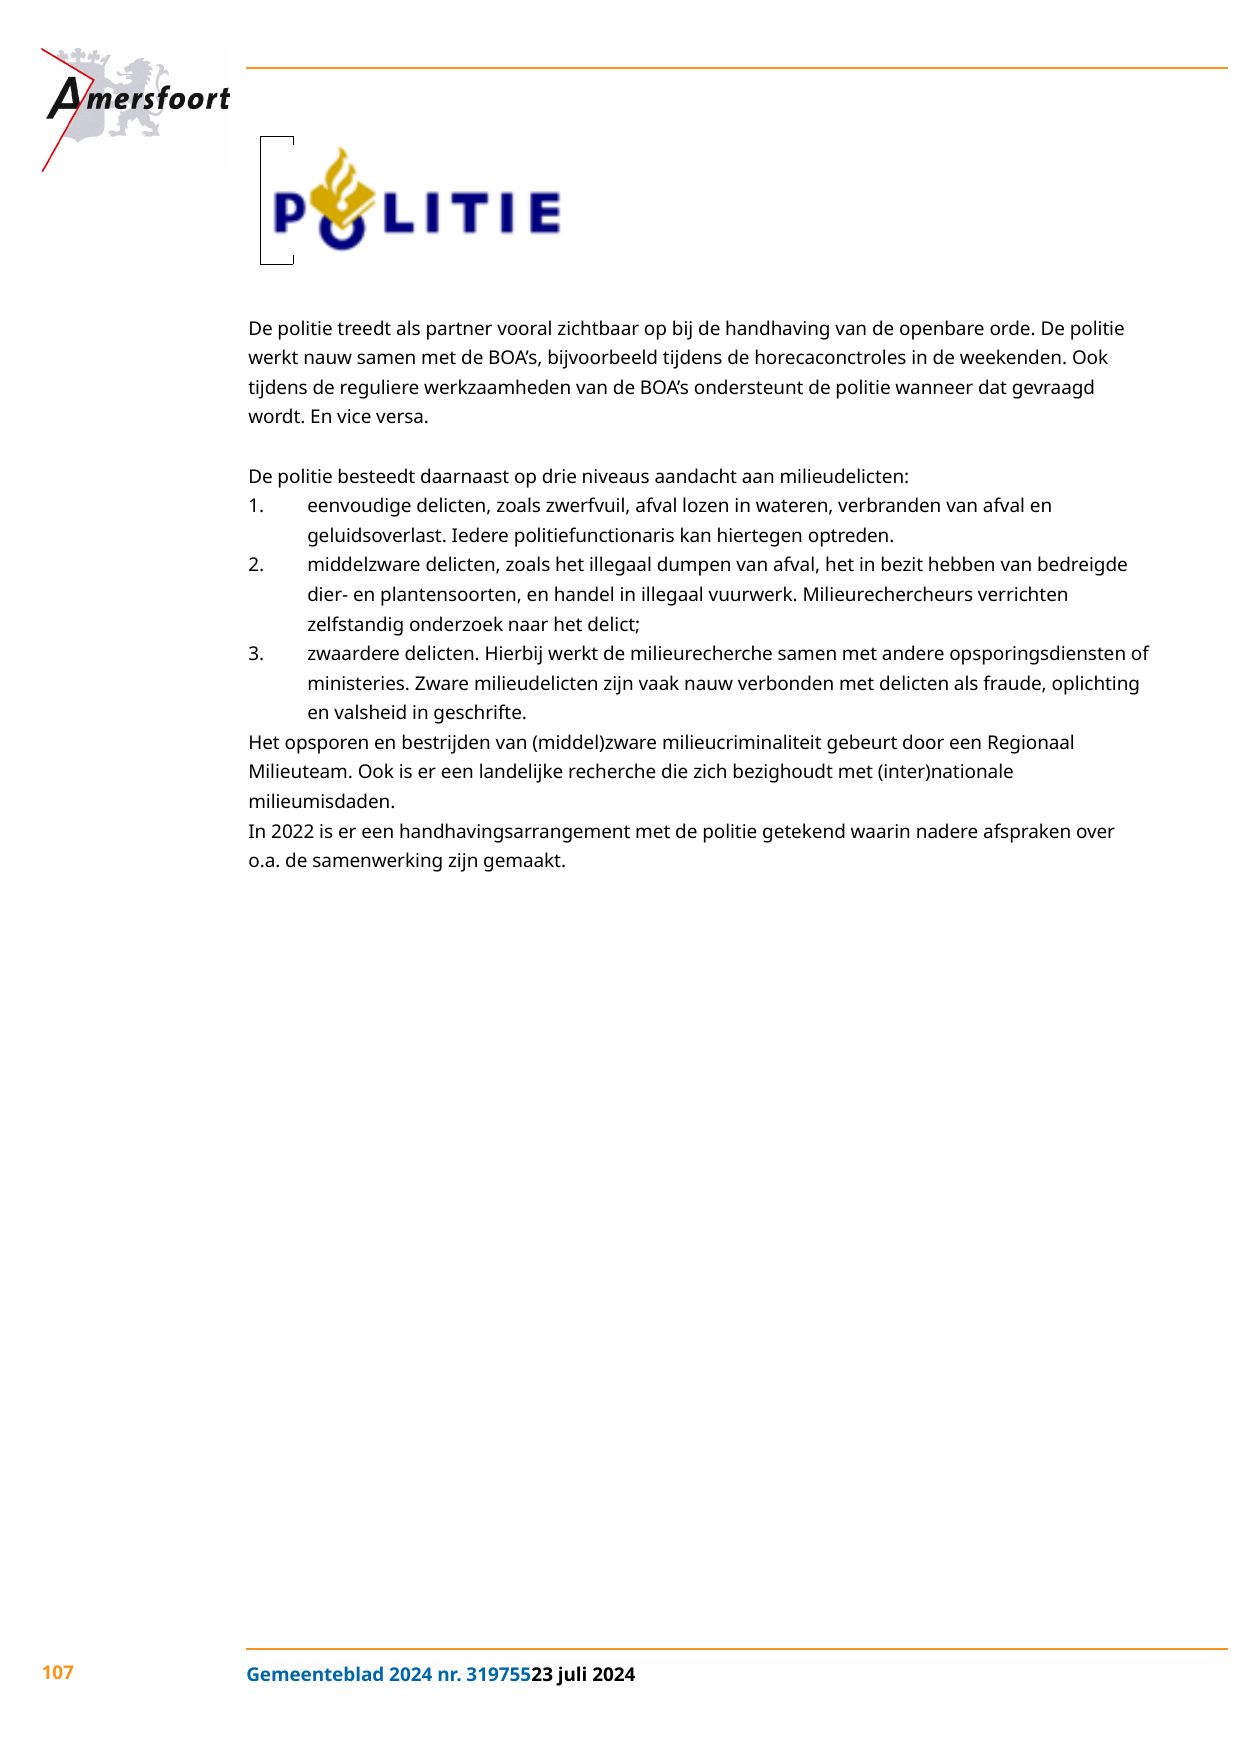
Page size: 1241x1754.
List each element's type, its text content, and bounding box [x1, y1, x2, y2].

list zwaardere delicten. Hierbij werkt de milieurecherche samen met andere opsporingsdiensten of ministeries. Zware milieudelicten zijn vaak nauw verbonden met delicten als fraude, oplichting en valsheid in geschrifte. [248, 640, 1152, 725]
text De politie treedt als partner vooral zichtbaar op bij de handhaving van de openbare orde. De politie werkt nauw samen met de BOA’s, bijvoorbeeld tijdens de horecaconctroles in de weekenden. Ook tijdens de reguliere werkzaamheden van de BOA’s ondersteunt de politie wanneer dat gevraagd wordt. En vice versa. [248, 315, 1152, 429]
picture [41, 47, 231, 172]
text In 2022 is er een handhavingsarrangement met de politie getekend waarin nadere afspraken over o.a. de samenwerking zijn gemaakt. [248, 818, 1152, 873]
list eenvoudige delicten, zoals zwerfvuil, afval lozen in wateren, verbranden van afval en geluidsoverlast. Iedere politiefunctionaris kan hiertegen optreden. [248, 492, 1152, 548]
list middelzware delicten, zoals het illegaal dumpen van afval, het in bezit hebben van bedreigde dier- en plantensoorten, en handel in illegaal vuurwerk. Milieurechercheurs verrichten zelfstandig onderzoek naar het delict; [248, 552, 1152, 636]
text De politie besteedt daarnaast op drie niveaus aandacht aan milieudelicten: [248, 463, 1152, 488]
picture [268, 145, 565, 255]
text Het opsporen en bestrijden van (middel)zware milieucriminaliteit gebeurt door een Regionaal Milieuteam. Ook is er een landelijke recherche die zich bezighoudt met (inter)nationale milieumisdaden. [248, 729, 1152, 814]
